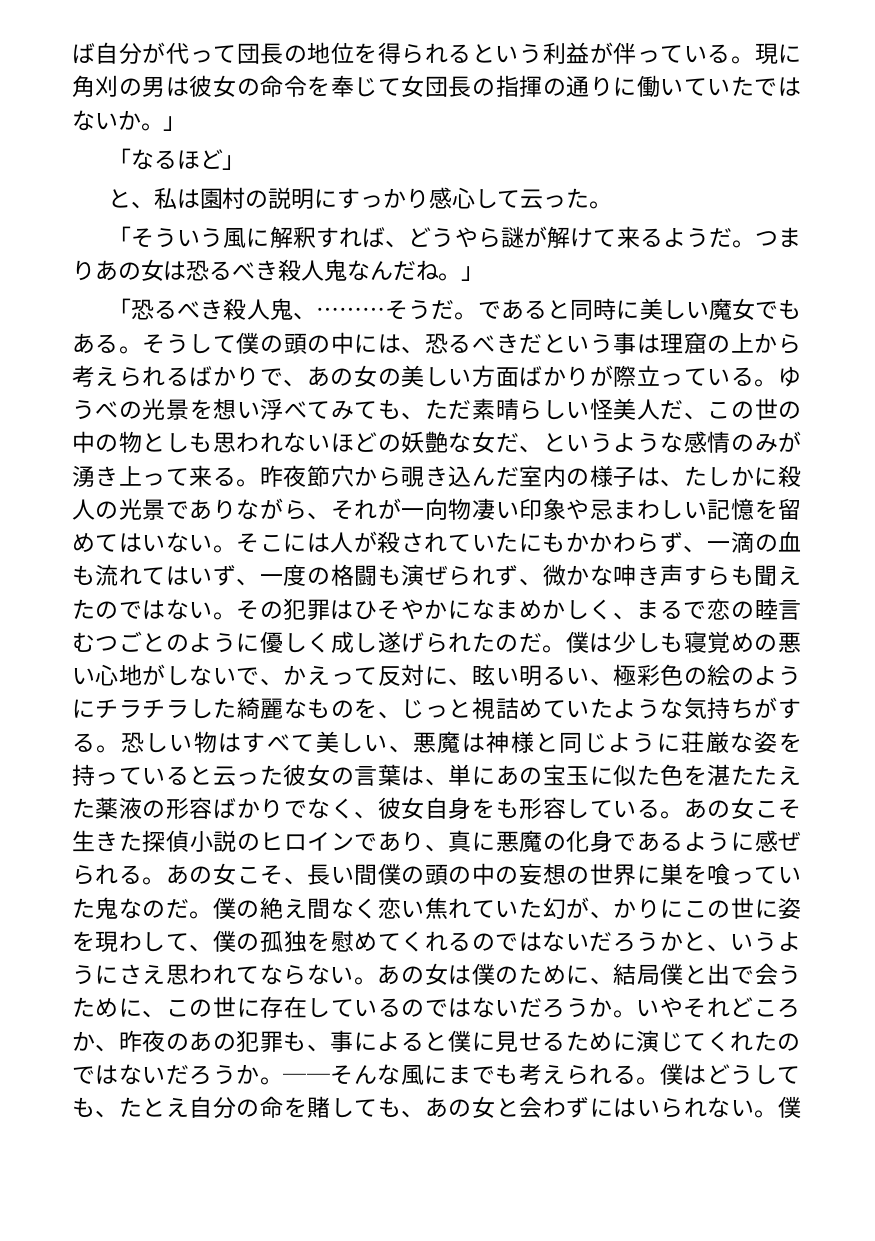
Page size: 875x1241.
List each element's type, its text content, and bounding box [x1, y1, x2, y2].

text 「恐るべき殺人鬼、………そうだ。であると同時に美しい魔女でもある。そうして僕の頭の中には、恐るべきだという事は理窟の上から考えられるばかりで、あの女の美しい方面ばかりが際立っている。ゆうべの光景を想い浮べてみても、ただ素晴らしい怪美人だ、この世の中の物としも思われないほどの妖艶な女だ、というような感情のみが湧き上って来る。昨夜節穴から覗き込んだ室内の様子は、たしかに殺人の光景でありながら、それが一向物凄い印象や忌まわしい記憶を留めてはいない。そこには人が殺されていたにもかかわらず、一滴の血も流れてはいず、一度の格闘も演ぜられず、微かな呻き声すらも聞えたのではない。その犯罪はひそやかになまめかしく、まるで恋の睦言むつごとのように優しく成し遂げられたのだ。僕は少しも寝覚めの悪い心地がしないで、かえって反対に、眩い明るい、極彩色の絵のようにチラチラした綺麗なものを、じっと視詰めていたような気持ちがする。恐しい物はすべて美しい、悪魔は神様と同じように荘厳な姿を持っていると云った彼女の言葉は、単にあの宝玉に似た色を湛たたえた薬液の形容ばかりでなく、彼女自身をも形容している。あの女こそ生きた探偵小説のヒロインであり、真に悪魔の化身であるように感ぜられる。あの女こそ、長い間僕の頭の中の妄想の世界に巣を喰っていた鬼なのだ。僕の絶え間なく恋い焦れていた幻が、かりにこの世に姿を現わして、僕の孤独を慰めてくれるのではないだろうかと、いうようにさえ思われてならない。あの女は僕のために、結局僕と出で会うために、この世に存在しているのではないだろうか。いやそれどころか、昨夜のあの犯罪も、事によると僕に見せるために演じてくれたのではないだろうか。──そんな風にまでも考えられる。僕はどうしても、たとえ自分の命を賭しても、あの女と会わずにはいられない。僕 [72, 292, 802, 1123]
text と、私は園村の説明にすっかり感心して云った。 [72, 181, 802, 214]
text ば自分が代って団長の地位を得られるという利益が伴っている。現に角刈の男は彼女の命令を奉じて女団長の指揮の通りに働いていたではないか。」 [72, 36, 802, 136]
text 「なるほど」 [72, 142, 802, 175]
text 「そういう風に解釈すれば、どうやら謎が解けて来るようだ。つまりあの女は恐るべき殺人鬼なんだね。」 [72, 220, 802, 286]
